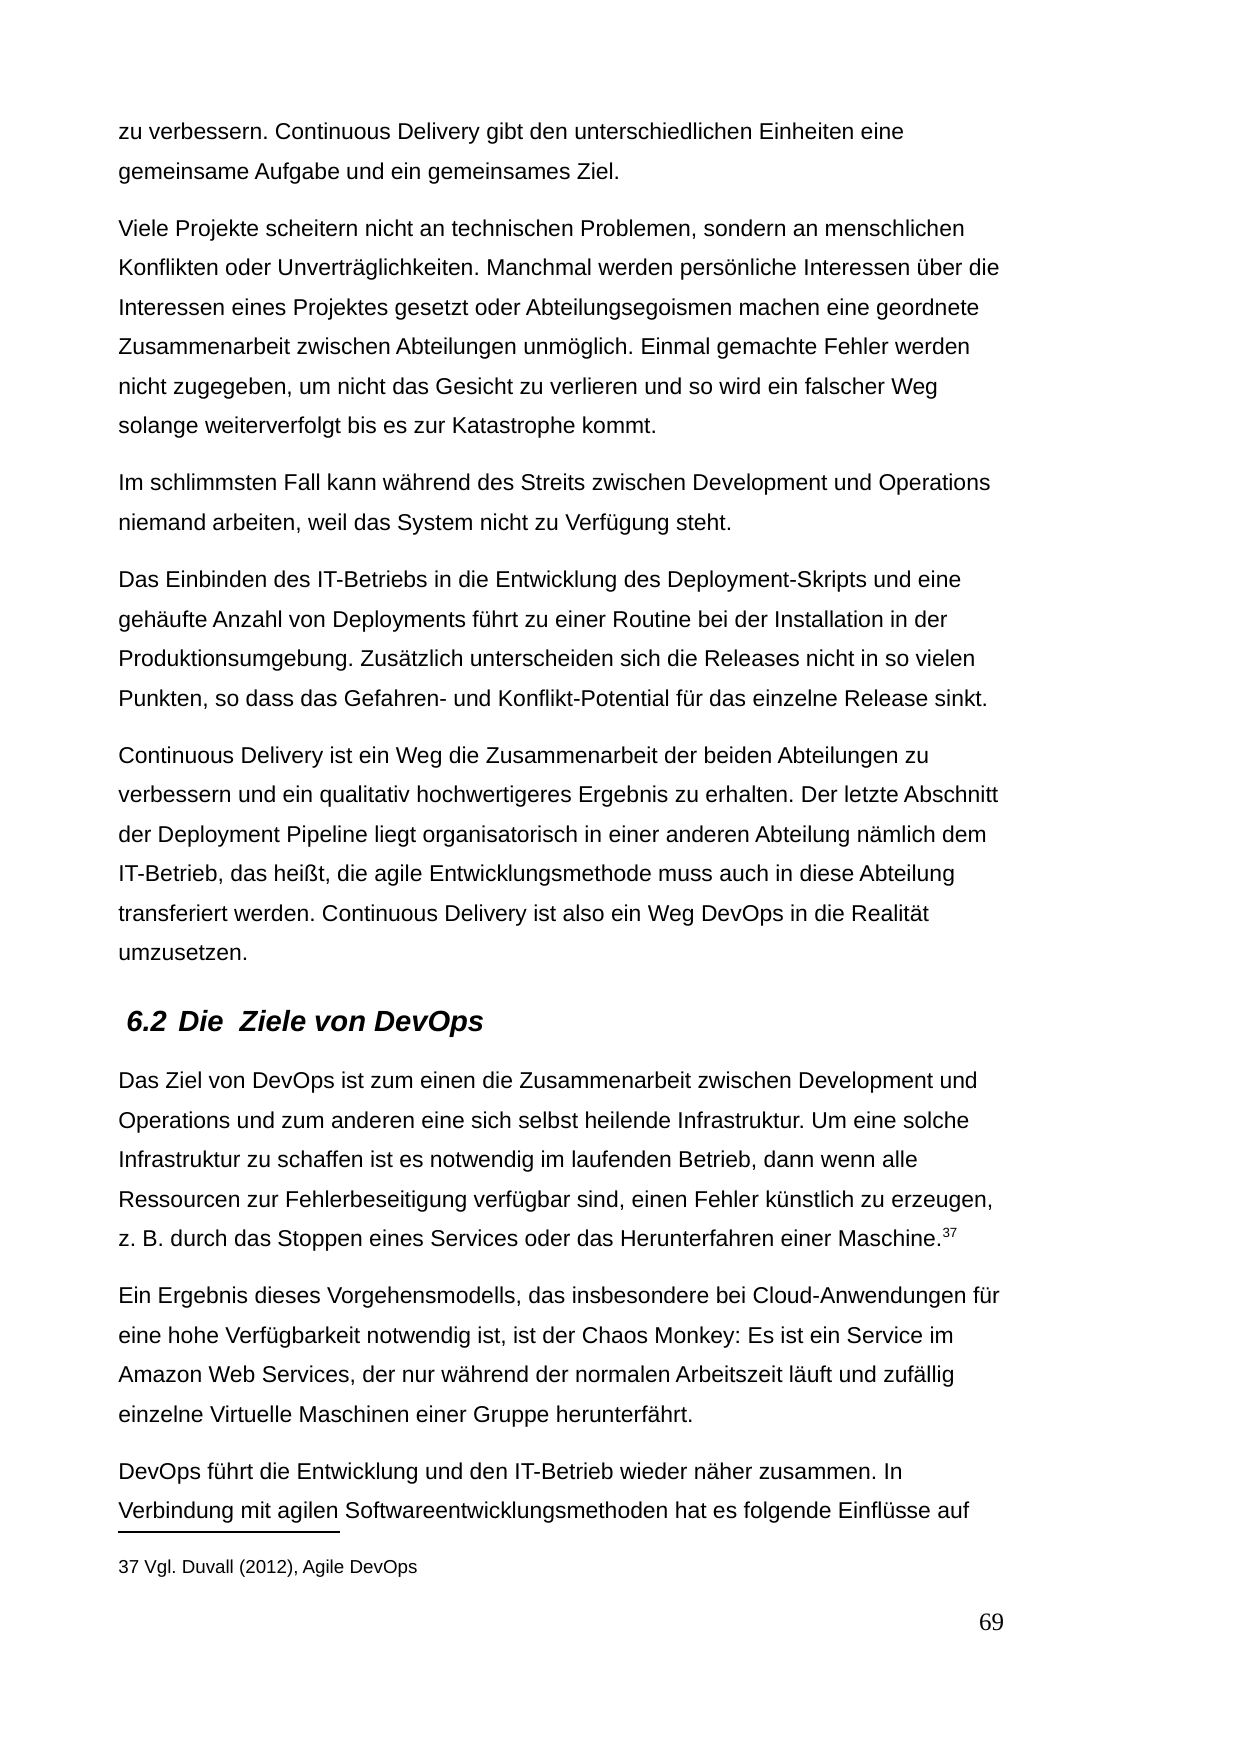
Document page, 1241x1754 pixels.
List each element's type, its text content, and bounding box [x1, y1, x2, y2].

text Viele Projekte scheitern nicht an technischen Problemen, sondern an menschlichen Konflikten oder Unverträglichkeiten. Manchmal werden persönliche Interessen über die Interessen eines Projektes gesetzt oder Abteilungsegoismen machen eine geordnete Zusammenarbeit zwischen Abteilungen unmöglich. Einmal gemachte Fehler werden nicht zugegeben, um nicht das Gesicht zu verlieren und so wird ein falscher Weg solange weiterverfolgt bis es zur Katastrophe kommt. [118, 215, 1004, 438]
text zu verbessern. Continuous Delivery gibt den unterschiedlichen Einheiten eine gemeinsame Aufgabe und ein gemeinsames Ziel. [118, 118, 1004, 184]
text Continuous Delivery ist ein Weg die Zusammenarbeit der beiden Abteilungen zu verbessern und ein qualitativ hochwertigeres Ergebnis zu erhalten. Der letzte Abschnitt der Deployment Pipeline liegt organisatorisch in einer anderen Abteilung nämlich dem IT-Betrieb, das heißt, die agile Entwicklungsmethode muss auch in diese Abteilung transferiert werden. Continuous Delivery ist also ein Weg DevOps in die Realität umzusetzen. [118, 742, 1004, 965]
text Vgl. Duvall (2012), Agile DevOps [118, 1556, 1004, 1578]
text DevOps führt die Entwicklung und den IT-Betrieb wieder näher zusammen. In Verbindung mit agilen Softwareentwicklungsmethoden hat es folgende Einflüsse auf [118, 1458, 1004, 1524]
text Das Einbinden des IT-Betriebs in die Entwicklung des Deployment-Skripts und eine gehäufte Anzahl von Deployments führt zu einer Routine bei der Installation in der Produktionsumgebung. Zusätzlich unterscheiden sich die Releases nicht in so vielen Punkten, so dass das Gefahren- und Konflikt-Potential für das einzelne Release sinkt. [118, 566, 1004, 711]
text Im schlimmsten Fall kann während des Streits zwischen Development und Operations niemand arbeiten, weil das System nicht zu Verfügung steht. [118, 469, 1004, 535]
text Das Ziel von DevOps ist zum einen die Zusammenarbeit zwischen Development und Operations und zum anderen eine sich selbst heilende Infrastruktur. Um eine solche Infrastruktur zu schaffen ist es notwendig im laufenden Betrieb, dann wenn alle Ressourcen zur Fehlerbeseitigung verfügbar sind, einen Fehler künstlich zu erzeugen, z. B. durch das Stoppen eines Services oder das Herunterfahren einer Maschine. [118, 1067, 1004, 1252]
subtitle Die Ziele von DevOps [118, 1003, 1004, 1037]
text Ein Ergebnis dieses Vorgehensmodells, das insbesondere bei Cloud-Anwendungen für eine hohe Verfügbarkeit notwendig ist, ist der Chaos Monkey: Es ist ein Service im Amazon Web Services, der nur während der normalen Arbeitszeit läuft und zufällig einzelne Virtuelle Maschinen einer Gruppe herunterfährt. [118, 1282, 1004, 1427]
